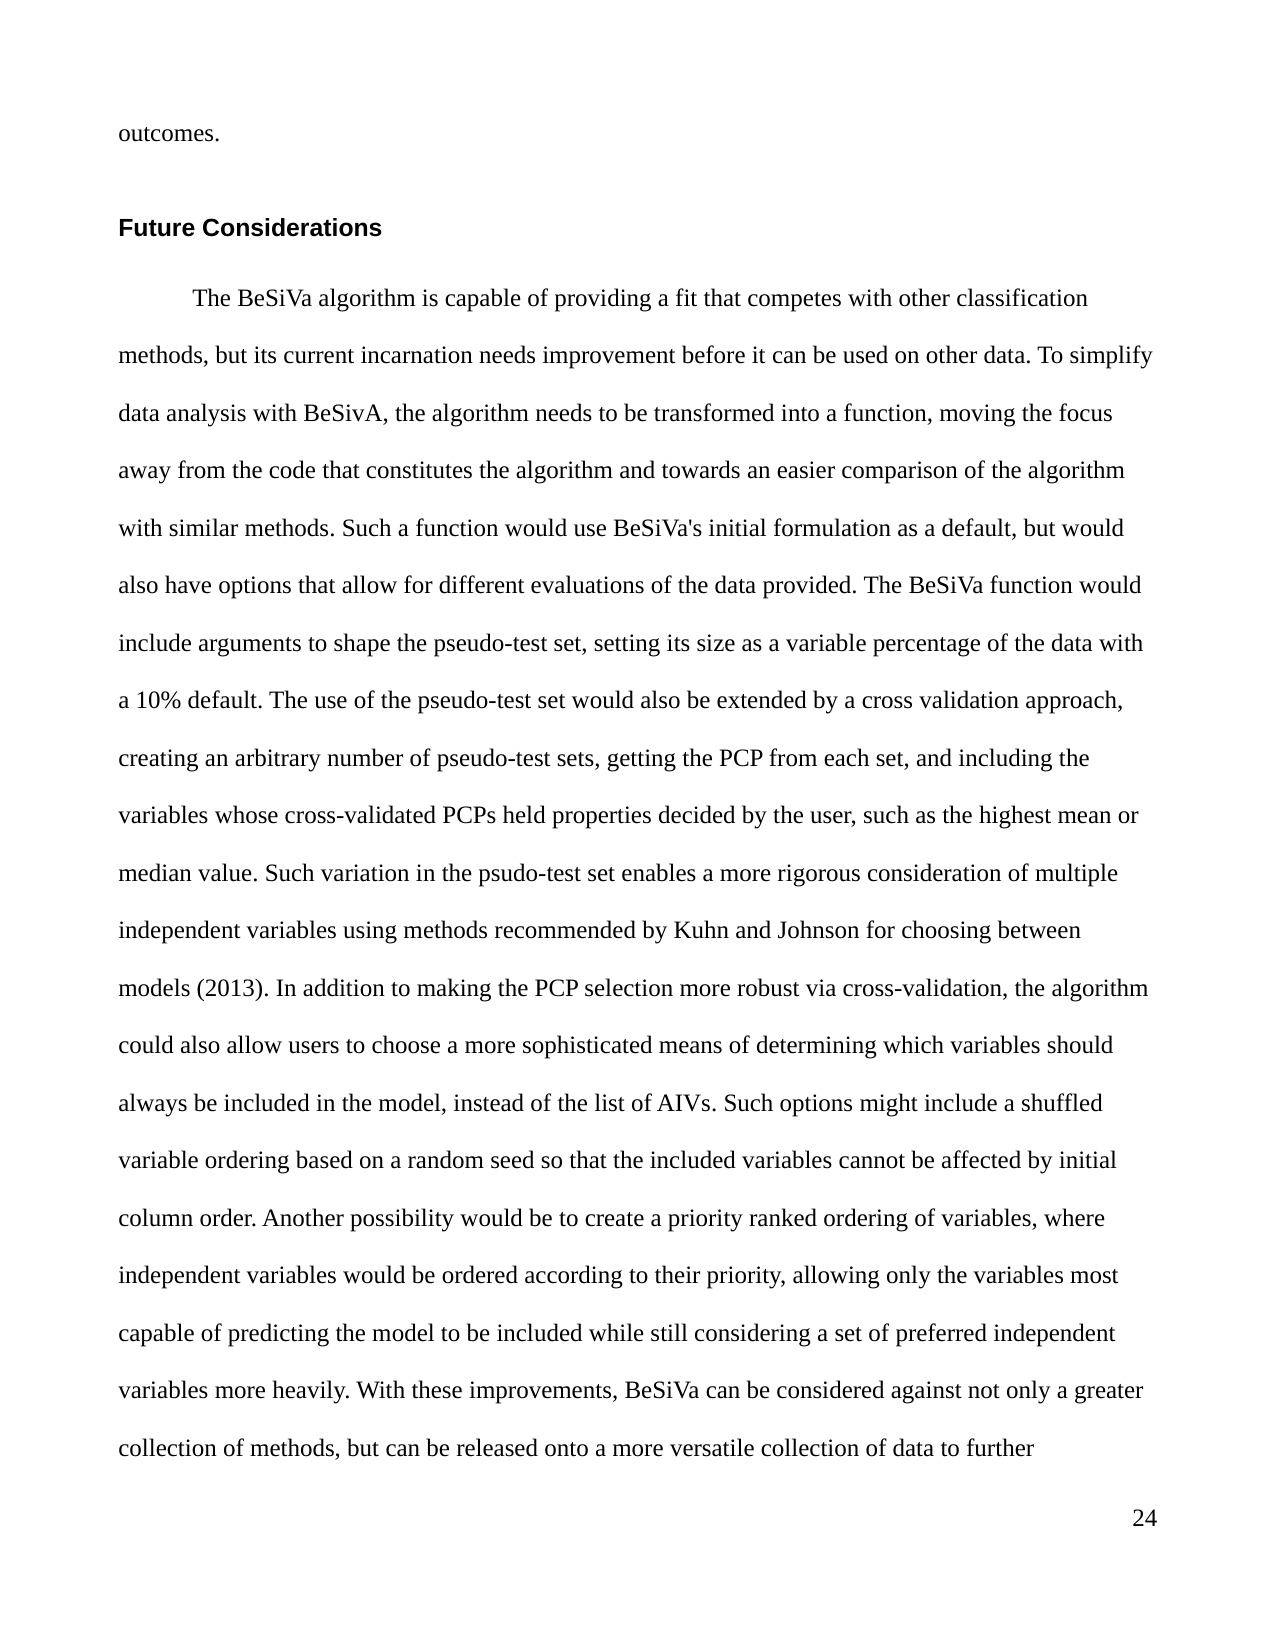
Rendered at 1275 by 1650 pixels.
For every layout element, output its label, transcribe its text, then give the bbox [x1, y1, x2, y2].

text The BeSiVa algorithm is capable of providing a fit that competes with other classification methods, but its current incarnation needs improvement before it can be used on other data. To simplify data analysis with BeSivA, the algorithm needs to be transformed into a function, moving the focus away from the code that constitutes the algorithm and towards an easier comparison of the algorithm with similar methods. Such a function would use BeSiVa's initial formulation as a default, but would also have options that allow for different evaluations of the data provided. The BeSiVa function would include arguments to shape the pseudo-test set, setting its size as a variable percentage of the data with a 10% default. The use of the pseudo-test set would also be extended by a cross validation approach, creating an arbitrary number of pseudo-test sets, getting the PCP from each set, and including the variables whose cross-validated PCPs held properties decided by the user, such as the highest mean or median value. Such variation in the psudo-test set enables a more rigorous consideration of multiple independent variables using methods recommended by Kuhn and Johnson for choosing between models (2013). In addition to making the PCP selection more robust via cross-validation, the algorithm could also allow users to choose a more sophisticated means of determining which variables should always be included in the model, instead of the list of AIVs. Such options might include a shuffled variable ordering based on a random seed so that the included variables cannot be affected by initial column order. Another possibility would be to create a priority ranked ordering of variables, where independent variables would be ordered according to their priority, allowing only the variables most capable of predicting the model to be included while still considering a set of preferred independent variables more heavily. With these improvements, BeSiVa can be considered against not only a greater collection of methods, but can be released onto a more versatile collection of data to further [118, 283, 1157, 1461]
subtitle Future Considerations [118, 213, 1157, 242]
text outcomes. [118, 118, 1157, 147]
